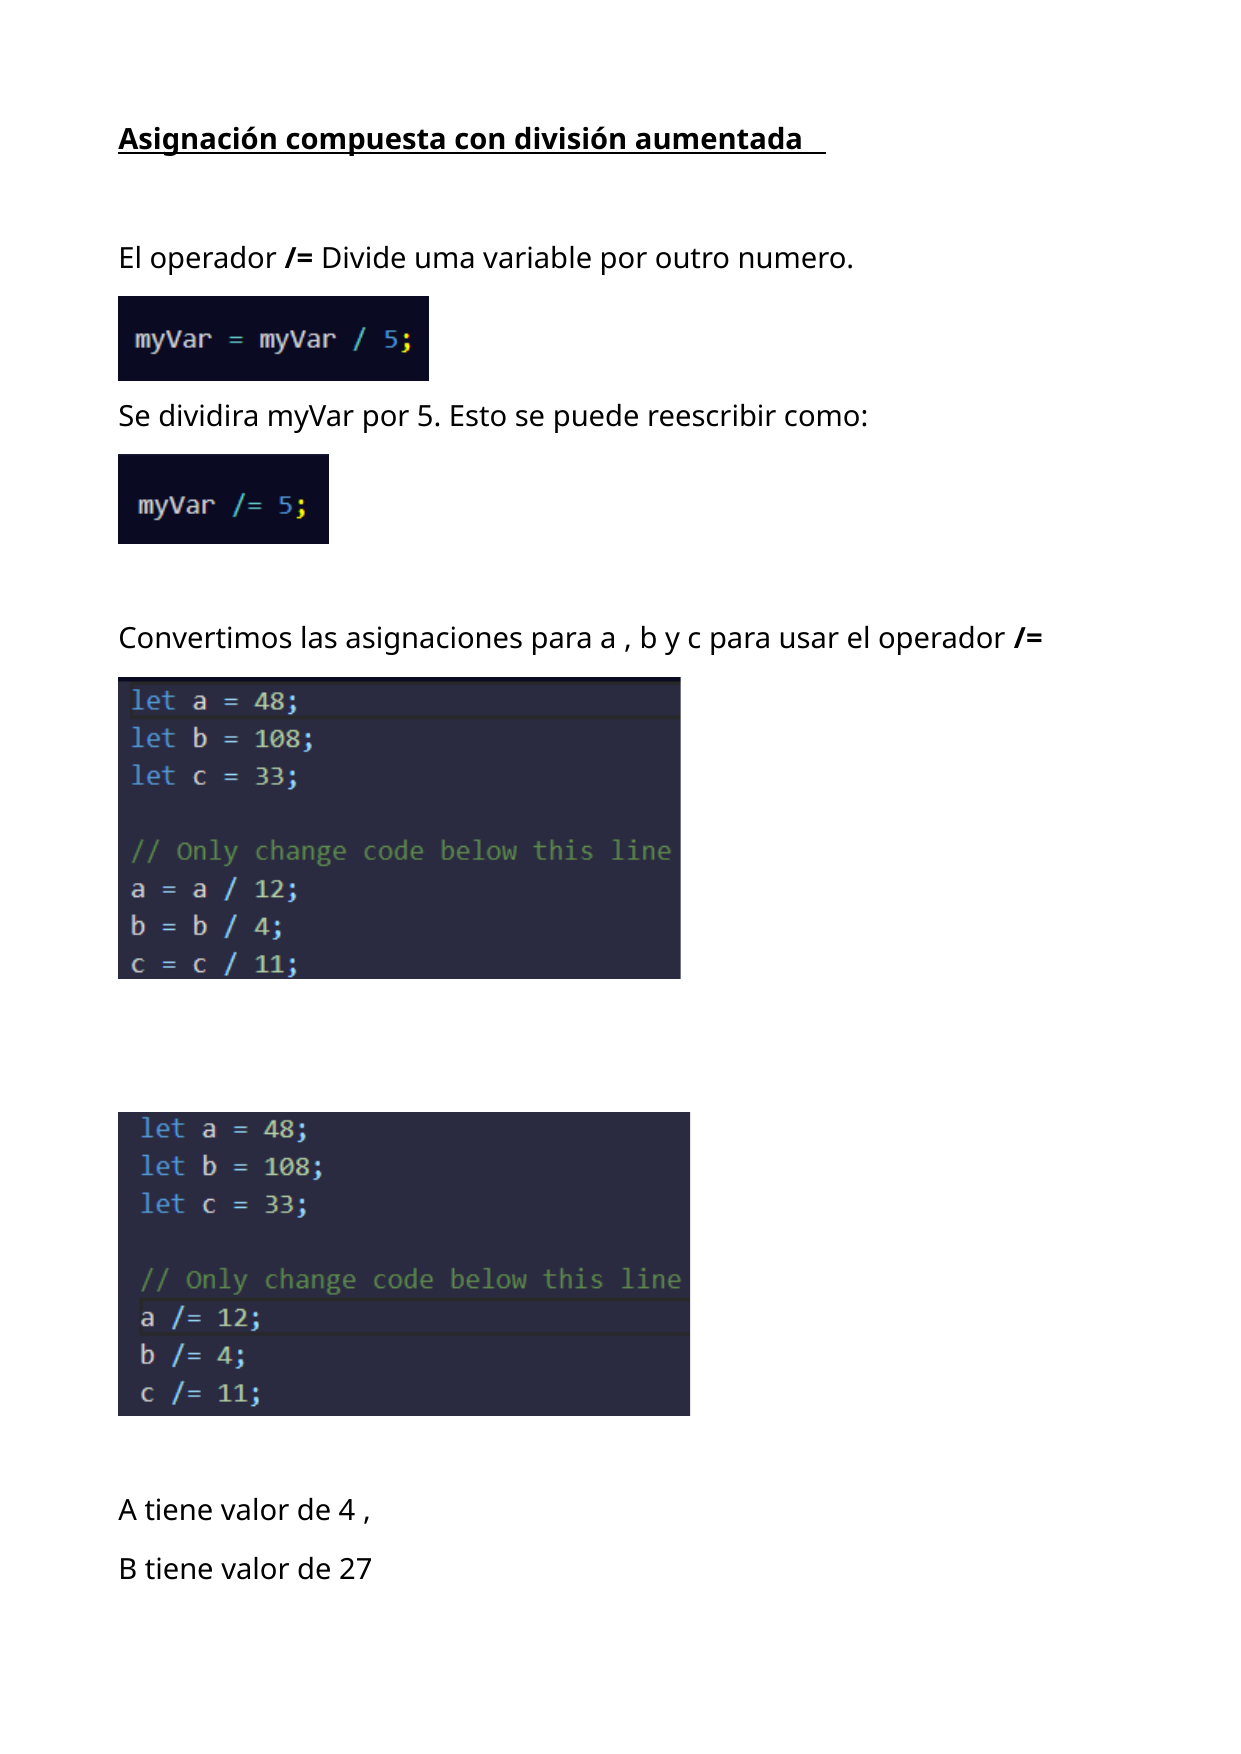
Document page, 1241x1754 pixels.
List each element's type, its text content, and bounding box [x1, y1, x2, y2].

text Se dividira myVar por 5. Esto se puede reescribir como: [118, 395, 1122, 435]
text El operador /= Divide uma variable por outro numero. [118, 237, 1122, 277]
text Convertimos las asignaciones para a , b y c para usar el operador /= [118, 618, 1122, 657]
text A tiene valor de 4 , [118, 1489, 1122, 1529]
text Asignación compuesta con división aumentada [118, 118, 1122, 158]
text B tiene valor de 27 [118, 1549, 1122, 1588]
